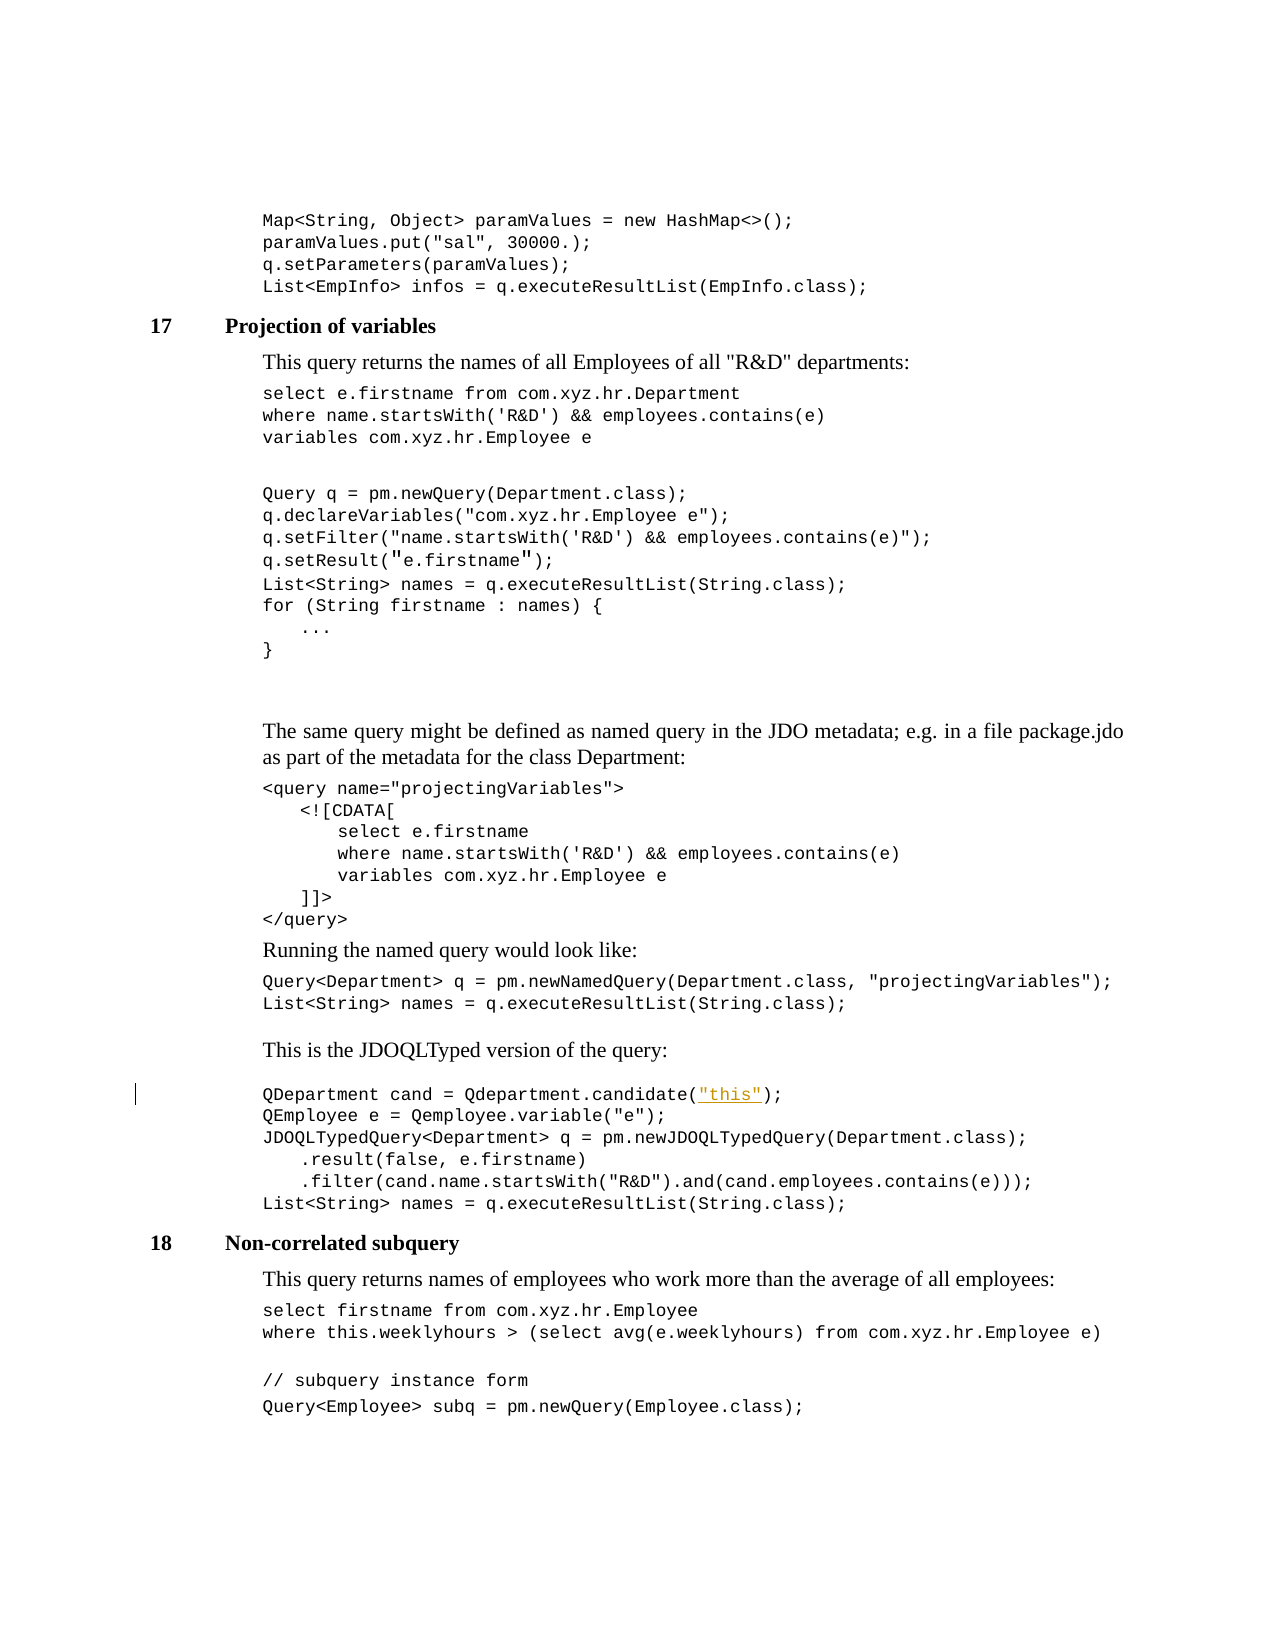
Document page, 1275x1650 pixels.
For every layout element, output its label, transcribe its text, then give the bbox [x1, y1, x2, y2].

text <query name="projectingVariables"> [262, 777, 1125, 799]
text The same query might be defined as named query in the JDO metadata; e.g. in a file package.jdo as part of the metadata for the class Department: [262, 717, 1125, 769]
text List<String> names = q.executeResultList(String.class); [262, 1193, 1125, 1214]
text Running the named query would look like: [262, 937, 1125, 963]
text Query q = pm.newQuery(Department.class); [262, 483, 1125, 505]
text for (String firstname : names) { [262, 595, 1125, 617]
text // subquery instance form [262, 1366, 1125, 1392]
text JDOQLTypedQuery<Department> q = pm.newJDOQLTypedQuery(Department.class); [262, 1127, 1125, 1149]
text .filter(cand.name.startsWith("R&D").and(cand.employees.contains(e))); [262, 1171, 1125, 1193]
text Query<Department> q = pm.newNamedQuery(Department.class, "projectingVariables"); [262, 971, 1125, 993]
text q.setResult("e.firstname"); [262, 548, 1125, 573]
text } [262, 639, 1125, 661]
text ... [262, 617, 1125, 639]
text q.declareVariables("com.xyz.hr.Employee e"); [262, 505, 1125, 527]
text QEmployee e = Qemployee.variable("e"); [262, 1105, 1125, 1127]
subtitle Non-correlated subquery [150, 1229, 1125, 1255]
text variables com.xyz.hr.Employee e [262, 865, 1125, 887]
text Query<Employee> subq = pm.newQuery(Employee.class); [262, 1392, 1125, 1418]
text </query> [262, 909, 1125, 931]
text where name.startsWith('R&D') && employees.contains(e) [262, 843, 1125, 865]
subtitle Projection of variables [150, 312, 1125, 338]
text This query returns the names of all Employees of all "R&D" departments: [262, 348, 1125, 374]
text This is the JDOQLTyped version of the query: [262, 1036, 1125, 1062]
text select e.firstname from com.xyz.hr.Department where name.startsWith('R&D') && employees.contains(e) variables com.xyz.hr.Employee e [262, 383, 1125, 448]
text List<String> names = q.executeResultList(String.class); [262, 573, 1125, 595]
text q.setFilter("name.startsWith('R&D') && employees.contains(e)"); [262, 527, 1125, 548]
text select e.firstname [262, 821, 1125, 843]
text select firstname from com.xyz.hr.Employee where this.weeklyhours > (select avg(e.weeklyhours) from com.xyz.hr.Employee e) [262, 1300, 1125, 1344]
text List<String> names = q.executeResultList(String.class); [262, 993, 1125, 1014]
text QDepartment cand = Qdepartment.candidate("this"); [262, 1083, 1125, 1105]
text paramValues.put("sal", 30000.); [262, 232, 1125, 254]
text q.setParameters(paramValues); [262, 254, 1125, 276]
text Map<String, Object> paramValues = new HashMap<>(); [262, 210, 1125, 232]
text List<EmpInfo> infos = q.executeResultList(EmpInfo.class); [262, 276, 1125, 297]
text This query returns names of employees who work more than the average of all employees: [262, 1266, 1125, 1292]
text <![CDATA[ [262, 799, 1125, 821]
text ]]> [262, 887, 1125, 909]
text .result(false, e.firstname) [262, 1149, 1125, 1171]
